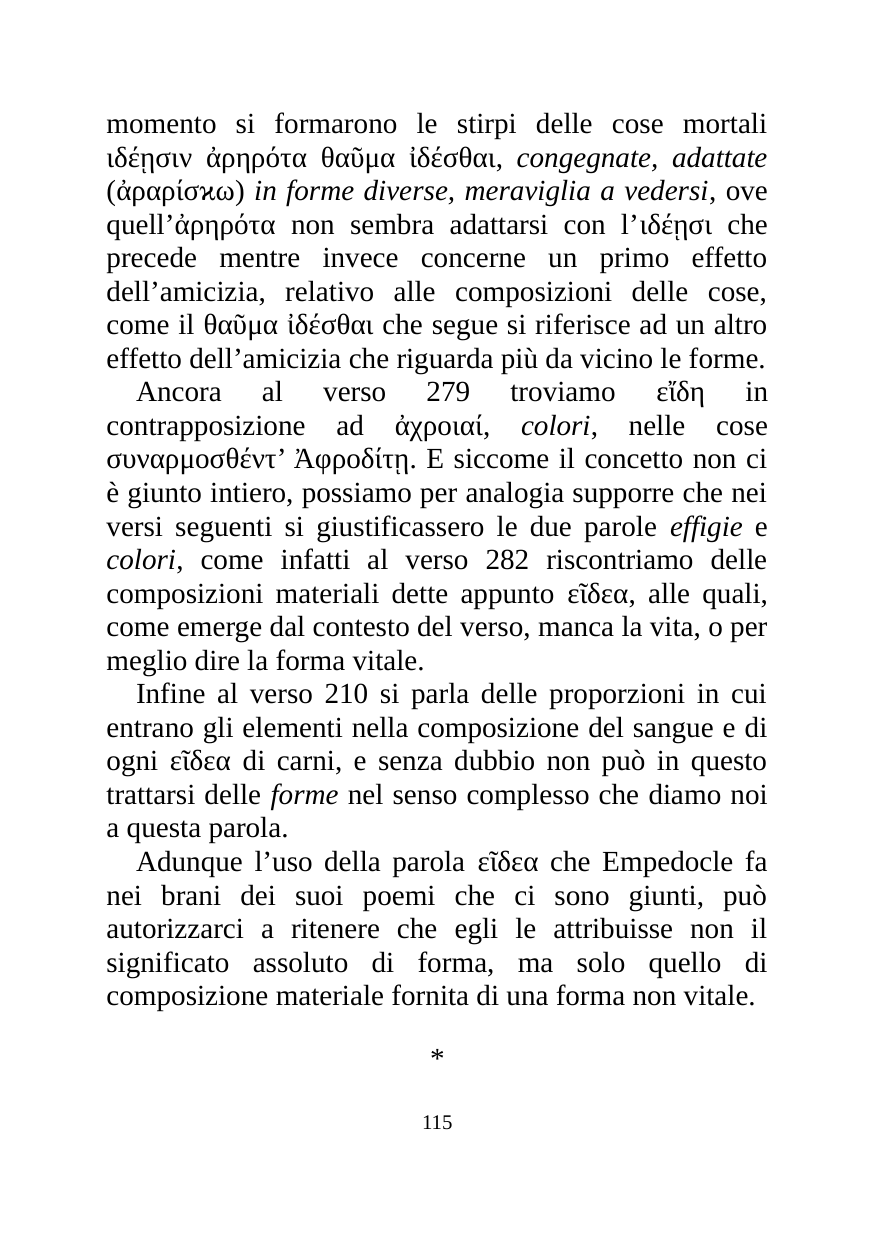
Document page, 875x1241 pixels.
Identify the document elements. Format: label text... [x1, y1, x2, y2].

text Adunque l’uso della parola εῖδεα che Empedocle fa nei brani dei suoi poemi che ci sono giunti, può autorizzarci a ritenere che egli le attribuisse non il significato assoluto di forma, ma solo quello di composizione materiale fornita di una forma non vitale. [106, 844, 768, 1012]
text * [106, 1041, 768, 1075]
text Ancora al verso 279 troviamo εἴδη in contrapposizione ad ἀχροιαί, colori, nelle cose συναρμοσθέντ’ Ἀφροδίτῃ. E siccome il concetto non ci è giunto intiero, possiamo per analogia supporre che nei versi seguenti si giustificassero le due parole effigie e colori, come infatti al verso 282 riscontriamo delle composizioni materiali dette appunto εῖδεα, alle quali, come emerge dal contesto del verso, manca la vita, o per meglio dire la forma vitale. [106, 374, 768, 676]
text Infine al verso 210 si parla delle proporzioni in cui entrano gli elementi nella composizione del sangue e di ogni εῖδεα di carni, e senza dubbio non può in questo trattarsi delle forme nel senso complesso che diamo noi a questa parola. [106, 676, 768, 844]
text momento si formarono le stirpi delle cose mortali ιδέῃσιν ἀρηρότα θαῦμα ἰδέσθαι, congegnate, adattate (ἀραρίσϰω) in forme diverse, meraviglia a vedersi, ove quell’ἀρηρότα non sembra adattarsi con l’ιδέῃσι che precede mentre invece concerne un primo effetto dell’amicizia, relativo alle composizioni delle cose, come il θαῦμα ἰδέσθαι che segue si riferisce ad un altro effetto dell’amicizia che riguarda più da vicino le forme. [106, 106, 768, 374]
